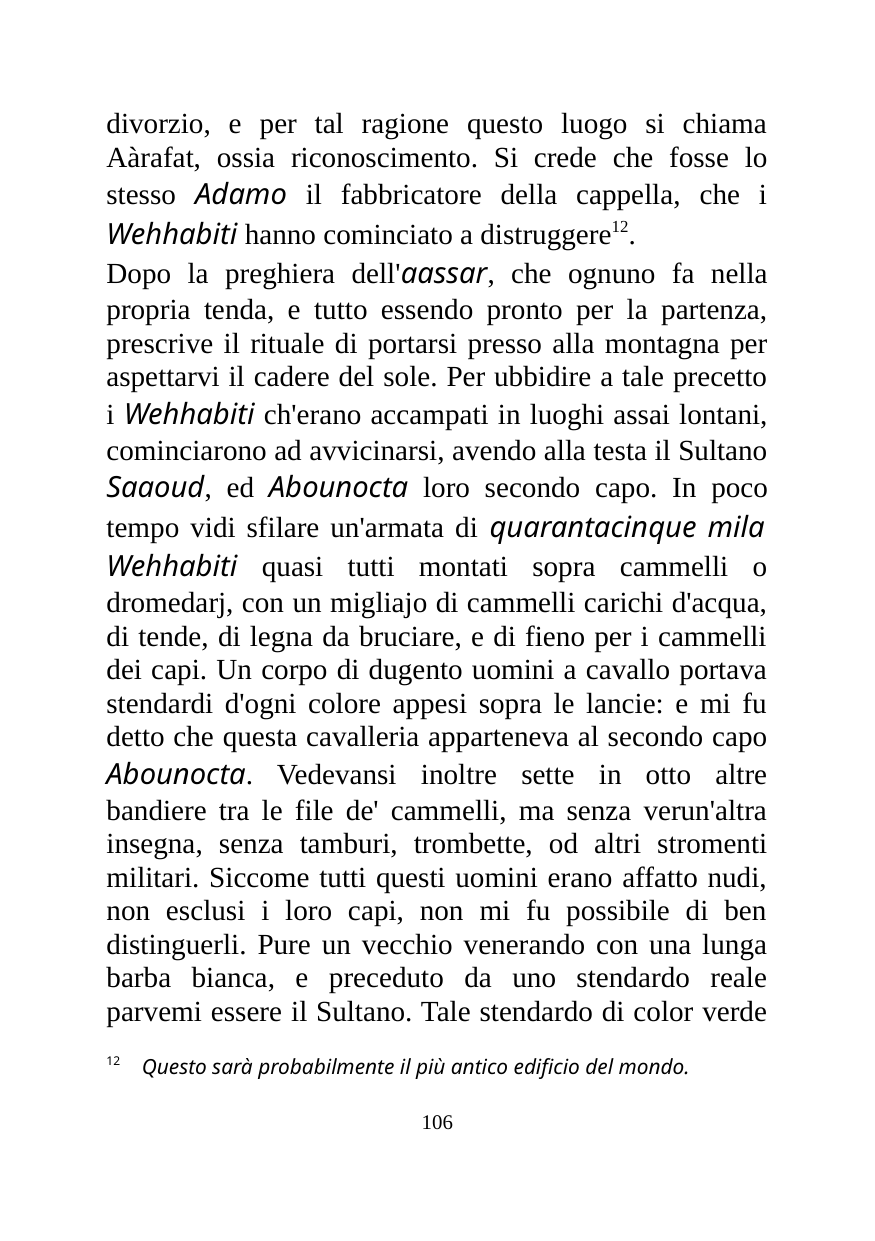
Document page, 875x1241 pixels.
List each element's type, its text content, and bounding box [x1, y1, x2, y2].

text Dopo la preghiera dell'aassar, che ognuno fa nella propria tenda, e tutto essendo pronto per la partenza, prescrive il rituale di portarsi presso alla montagna per aspettarvi il cadere del sole. Per ubbidire a tale precetto i Wehhabiti ch'erano accampati in luoghi assai lontani, cominciarono ad avvicinarsi, avendo alla testa il Sultano Saaoud, ed Abounocta loro secondo capo. In poco tempo vidi sfilare un'armata di quarantacinque mila Wehhabiti quasi tutti montati sopra cammelli o dromedarj, con un migliajo di cammelli carichi d'acqua, di tende, di legna da bruciare, e di fieno per i cammelli dei capi. Un corpo di dugento uomini a cavallo portava stendardi d'ogni colore appesi sopra le lancie: e mi fu detto che questa cavalleria apparteneva al secondo capo Abounocta. Vedevansi inoltre sette in otto altre bandiere tra le file de' cammelli, ma senza verun'altra insegna, senza tamburi, trombette, od altri stromenti militari. Siccome tutti questi uomini erano affatto nudi, non esclusi i loro capi, non mi fu possibile di ben distinguerli. Pure un vecchio venerando con una lunga barba bianca, e preceduto da uno stendardo reale parvemi essere il Sultano. Tale stendardo di color verde [106, 253, 768, 1027]
text divorzio, e per tal ragione questo luogo si chiama Aàrafat, ossia riconoscimento. Si crede che fosse lo stesso Adamo il fabbricatore della cappella, che i Wehhabiti hanno cominciato a distruggere. [106, 106, 768, 253]
text Questo sarà probabilmente il più antico edificio del mondo. [106, 1052, 768, 1080]
